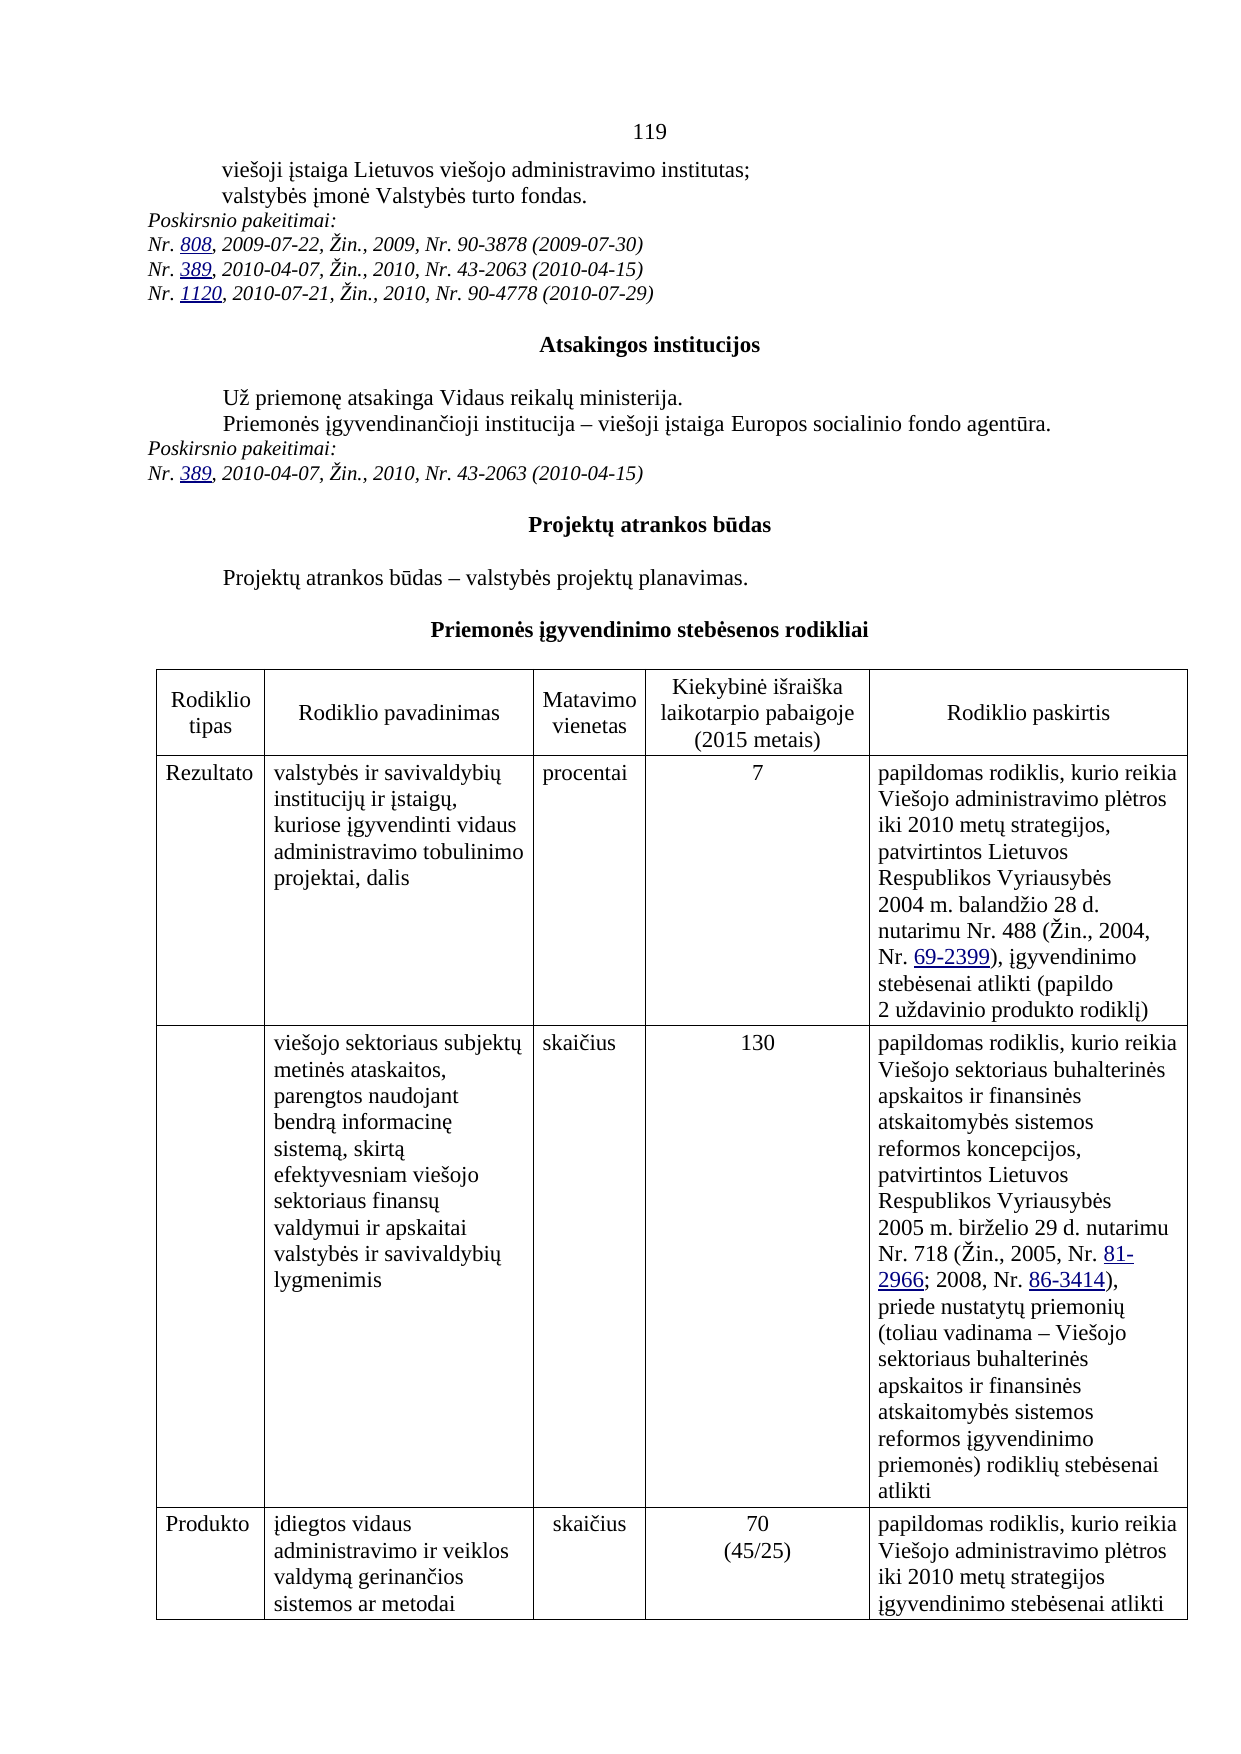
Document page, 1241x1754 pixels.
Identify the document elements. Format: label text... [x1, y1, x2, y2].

text Poskirsnio pakeitimai: [148, 436, 1152, 460]
table_cell 130 [646, 1026, 869, 1507]
table_header Kiekybinė išraiška laikotarpio pabaigoje (2015 metais) [646, 670, 869, 755]
text Nr. 389, 2010-04-07, Žin., 2010, Nr. 43-2063 (2010-04-15) [148, 256, 1152, 281]
text Projektų atrankos būdas [148, 511, 1152, 537]
table_cell skaičius [534, 1508, 645, 1619]
text Priemonės įgyvendinančioji institucija – viešoji įstaiga Europos socialinio fondo agentūra. [148, 410, 1152, 436]
table_cell [157, 1026, 264, 1507]
text Projektų atrankos būdas – valstybės projektų planavimas. [148, 563, 1152, 590]
table_cell skaičius [534, 1026, 645, 1507]
table_cell 70 (45/25) [646, 1508, 869, 1619]
table_header Rodiklio pavadinimas [265, 670, 533, 755]
text Nr. 1120, 2010-07-21, Žin., 2010, Nr. 90-4778 (2010-07-29) [148, 281, 1152, 304]
text Poskirsnio pakeitimai: [148, 208, 1152, 232]
table_cell procentai [534, 756, 645, 1025]
text Už priemonę atsakinga Vidaus reikalų ministerija. [148, 384, 1152, 410]
table_cell Rezultato [157, 756, 264, 1025]
text Nr. 808, 2009-07-22, Žin., 2009, Nr. 90-3878 (2009-07-30) [148, 232, 1152, 256]
table_cell viešojo sektoriaus subjektų metinės ataskaitos, parengtos naudojant bendrą informacinę sistemą, skirtą efektyvesniam viešojo sektoriaus finansų valdymui ir apskaitai valstybės ir savivaldybių lygmenimis [265, 1026, 533, 1507]
text Priemonės įgyvendinimo stebėsenos rodikliai [148, 616, 1152, 643]
table_cell valstybės ir savivaldybių institucijų ir įstaigų, kuriose įgyvendinti vidaus administravimo tobulinimo projektai, dalis [265, 756, 533, 1025]
table_cell Produkto [157, 1508, 264, 1619]
text valstybės įmonė Valstybės turto fondas. [148, 182, 1152, 208]
text Atsakingos institucijos [148, 331, 1152, 357]
table_cell įdiegtos vidaus administravimo ir veiklos valdymą gerinančios sistemos ar metodai [265, 1508, 533, 1619]
text viešoji įstaiga Lietuvos viešojo administravimo institutas; [148, 156, 1152, 182]
table_cell 7 [646, 756, 869, 1025]
table_cell papildomas rodiklis, kurio reikia Viešojo sektoriaus buhalterinės apskaitos ir finansinės atskaitomybės sistemos reformos koncepcijos, patvirtintos Lietuvos Respublikos Vyriausybės 2005 m. birželio 29 d. nutarimu Nr. 718 (Žin., 2005, Nr. 81-2966; 2008, Nr. 86-3414), priede nustatytų priemonių (toliau vadinama – Viešojo sektoriaus buhalterinės apskaitos ir finansinės atskaitomybės sistemos reformos įgyvendinimo priemonės) rodiklių stebėsenai atlikti [870, 1026, 1187, 1507]
table_header Rodiklio tipas [157, 670, 264, 755]
table_header Rodiklio paskirtis [870, 670, 1187, 755]
table_cell papildomas rodiklis, kurio reikia Viešojo administravimo plėtros iki 2010 metų strategijos, patvirtintos Lietuvos Respublikos Vyriausybės 2004 m. balandžio 28 d. nutarimu Nr. 488 (Žin., 2004, Nr. 69-2399), įgyvendinimo stebėsenai atlikti (papildo 2 uždavinio produkto rodiklį) [870, 756, 1187, 1025]
table_header Matavimo vienetas [534, 670, 645, 755]
text Nr. 389, 2010-04-07, Žin., 2010, Nr. 43-2063 (2010-04-15) [148, 460, 1152, 484]
table_cell papildomas rodiklis, kurio reikia Viešojo administravimo plėtros iki 2010 metų strategijos įgyvendinimo stebėsenai atlikti [870, 1508, 1187, 1619]
